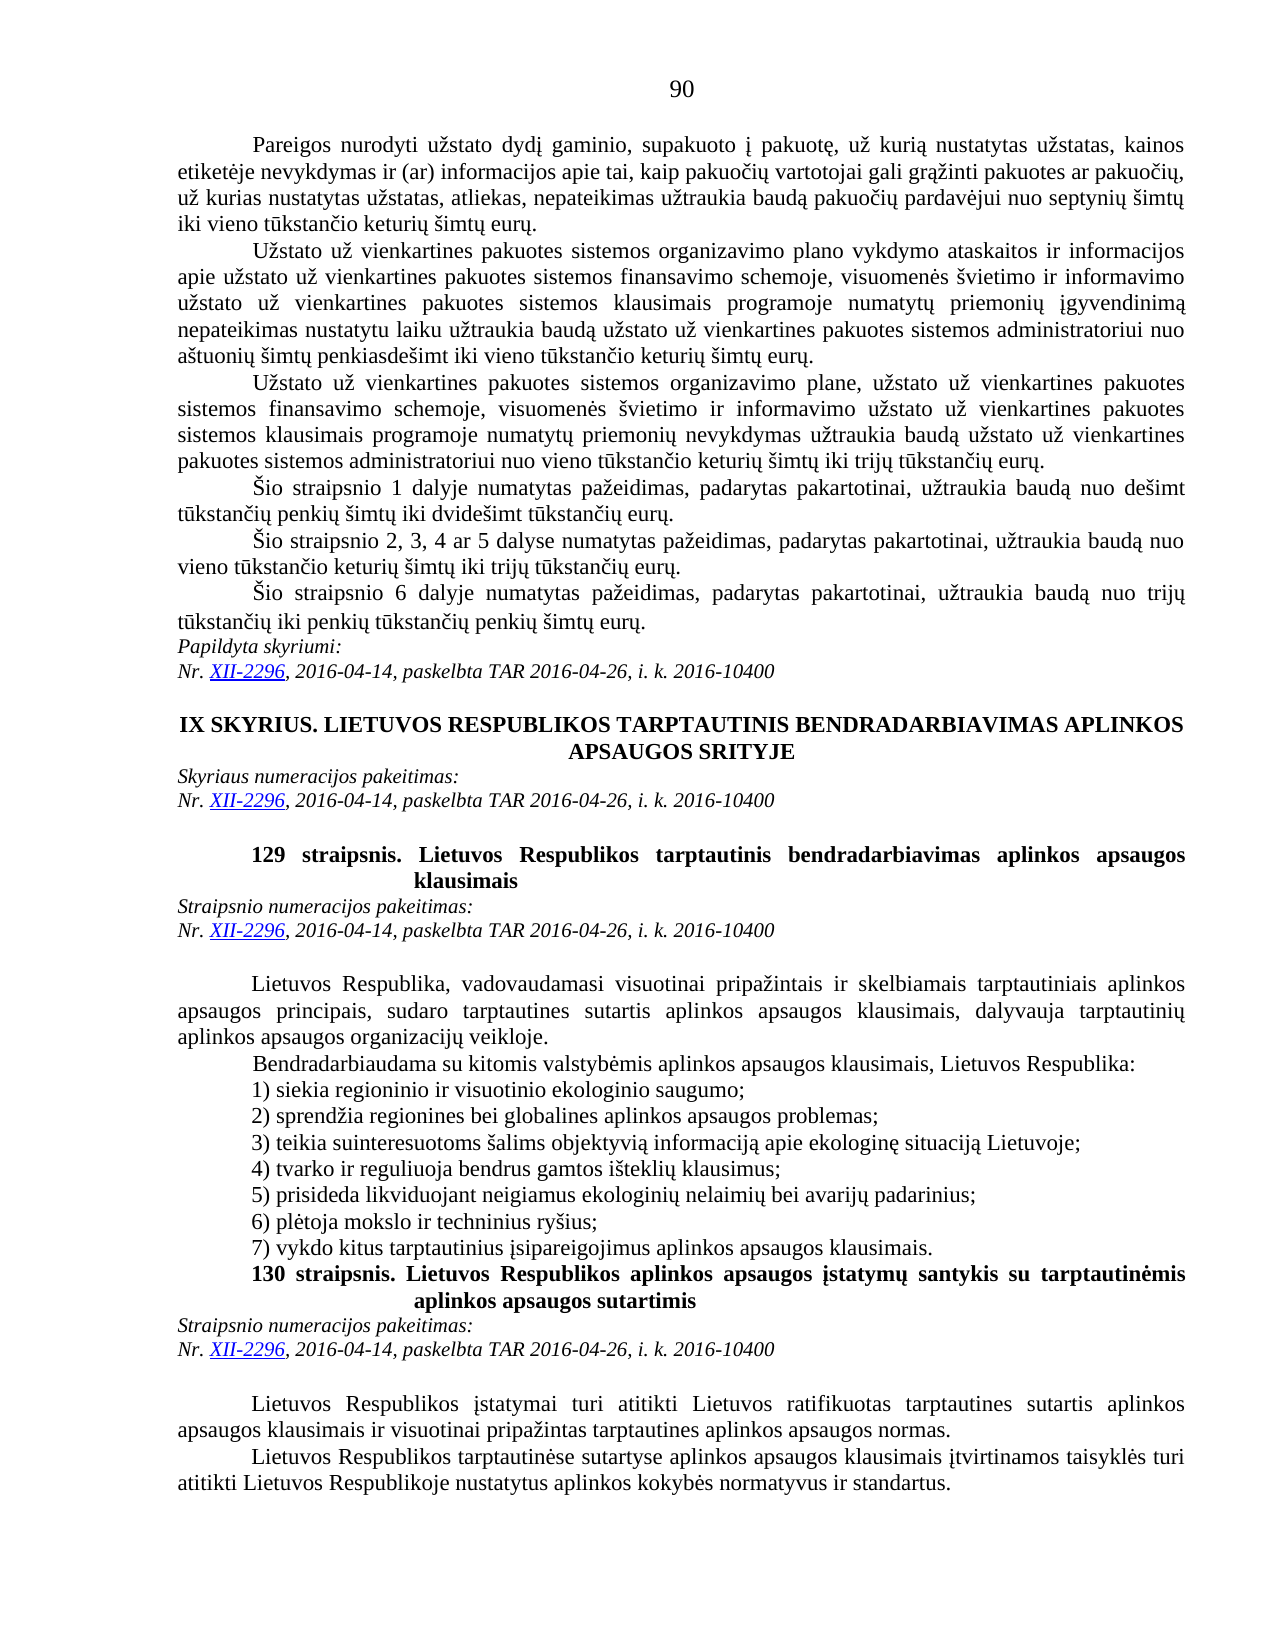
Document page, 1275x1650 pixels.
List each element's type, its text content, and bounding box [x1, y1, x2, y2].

text Lietuvos Respublika, vadovaudamasi visuotinai pripažintais ir skelbiamais tarptautiniais aplinkos apsaugos principais, sudaro tarptautines sutartis aplinkos apsaugos klausimais, dalyvauja tarptautinių aplinkos apsaugos organizacijų veikloje. [177, 971, 1186, 1049]
text Šio straipsnio 2, 3, 4 ar 5 dalyse numatytas pažeidimas, padarytas pakartotinai, užtraukia baudą nuo vieno tūkstančio keturių šimtų iki trijų tūkstančių eurų. [177, 527, 1186, 579]
text 4) tvarko ir reguliuoja bendrus gamtos išteklių klausimus; [177, 1155, 1186, 1181]
text 2) sprendžia regionines bei globalines aplinkos apsaugos problemas; [177, 1102, 1186, 1129]
text Užstato už vienkartines pakuotes sistemos organizavimo plane, užstato už vienkartines pakuotes sistemos finansavimo schemoje, visuomenės švietimo ir informavimo užstato už vienkartines pakuotes sistemos klausimais programoje numatytų priemonių nevykdymas užtraukia baudą užstato už vienkartines pakuotes sistemos administratoriui nuo vieno tūkstančio keturių šimtų iki trijų tūkstančių eurų. [177, 368, 1186, 474]
text Lietuvos Respublikos įstatymai turi atitikti Lietuvos ratifikuotas tarptautines sutartis aplinkos apsaugos klausimais ir visuotinai pripažintas tarptautines aplinkos apsaugos normas. [177, 1390, 1186, 1443]
text Šio straipsnio 1 dalyje numatytas pažeidimas, padarytas pakartotinai, užtraukia baudą nuo dešimt tūkstančių penkių šimtų iki dvidešimt tūkstančių eurų. [177, 474, 1186, 527]
text Papildyta skyriumi: [177, 634, 1186, 658]
text Nr. XII-2296, 2016-04-14, paskelbta TAR 2016-04-26, i. k. 2016-10400 [177, 658, 1186, 683]
text 5) prisideda likviduojant neigiamus ekologinių nelaimių bei avarijų padarinius; [177, 1181, 1186, 1208]
text Straipsnio numeracijos pakeitimas: [177, 1313, 1186, 1337]
text Nr. XII-2296, 2016-04-14, paskelbta TAR 2016-04-26, i. k. 2016-10400 [177, 1337, 1186, 1361]
text Lietuvos Respublikos tarptautinėse sutartyse aplinkos apsaugos klausimais įtvirtinamos taisyklės turi atitikti Lietuvos Respublikoje nustatytus aplinkos kokybės normatyvus ir standartus. [177, 1443, 1186, 1495]
text 129 straipsnis. Lietuvos Respublikos tarptautinis bendradarbiavimas aplinkos apsaugos klausimais [251, 841, 1186, 894]
text 7) vykdo kitus tarptautinius įsipareigojimus aplinkos apsaugos klausimais. [177, 1234, 1186, 1260]
text Nr. XII-2296, 2016-04-14, paskelbta TAR 2016-04-26, i. k. 2016-10400 [177, 918, 1186, 942]
text IX SKYRIUS. LIETUVOS RESPUBLIKOS TARPTAUTINIS BENDRADARBIAVIMAS APLINKOS APSAUGOS SRITYJE [177, 711, 1186, 764]
text Bendradarbiaudama su kitomis valstybėmis aplinkos apsaugos klausimais, Lietuvos Respublika: [177, 1049, 1186, 1076]
text 130 straipsnis. Lietuvos Respublikos aplinkos apsaugos įstatymų santykis su tarptautinėmis aplinkos apsaugos sutartimis [251, 1260, 1186, 1313]
text 3) teikia suinteresuotoms šalims objektyvią informaciją apie ekologinę situaciją Lietuvoje; [177, 1129, 1186, 1155]
text Užstato už vienkartines pakuotes sistemos organizavimo plano vykdymo ataskaitos ir informacijos apie užstato už vienkartines pakuotes sistemos finansavimo schemoje, visuomenės švietimo ir informavimo užstato už vienkartines pakuotes sistemos klausimais programoje numatytų priemonių įgyvendinimą nepateikimas nustatytu laiku užtraukia baudą užstato už vienkartines pakuotes sistemos administratoriui nuo aštuonių šimtų penkiasdešimt iki vieno tūkstančio keturių šimtų eurų. [177, 237, 1186, 368]
text Straipsnio numeracijos pakeitimas: [177, 894, 1186, 918]
text Pareigos nurodyti užstato dydį gaminio, supakuoto į pakuotę, už kurią nustatytas užstatas, kainos etiketėje nevykdymas ir (ar) informacijos apie tai, kaip pakuočių vartotojai gali grąžinti pakuotes ar pakuočių, už kurias nustatytas užstatas, atliekas, nepateikimas užtraukia baudą pakuočių pardavėjui nuo septynių šimtų iki vieno tūkstančio keturių šimtų eurų. [177, 131, 1186, 237]
text Šio straipsnio 6 dalyje numatytas pažeidimas, padarytas pakartotinai, užtraukia baudą nuo trijų tūkstančių iki penkių tūkstančių penkių šimtų eurų. [177, 579, 1186, 634]
text 6) plėtoja mokslo ir techninius ryšius; [177, 1208, 1186, 1234]
text Skyriaus numeracijos pakeitimas: [177, 764, 1186, 788]
text 1) siekia regioninio ir visuotinio ekologinio saugumo; [177, 1076, 1186, 1102]
text Nr. XII-2296, 2016-04-14, paskelbta TAR 2016-04-26, i. k. 2016-10400 [177, 788, 1186, 812]
